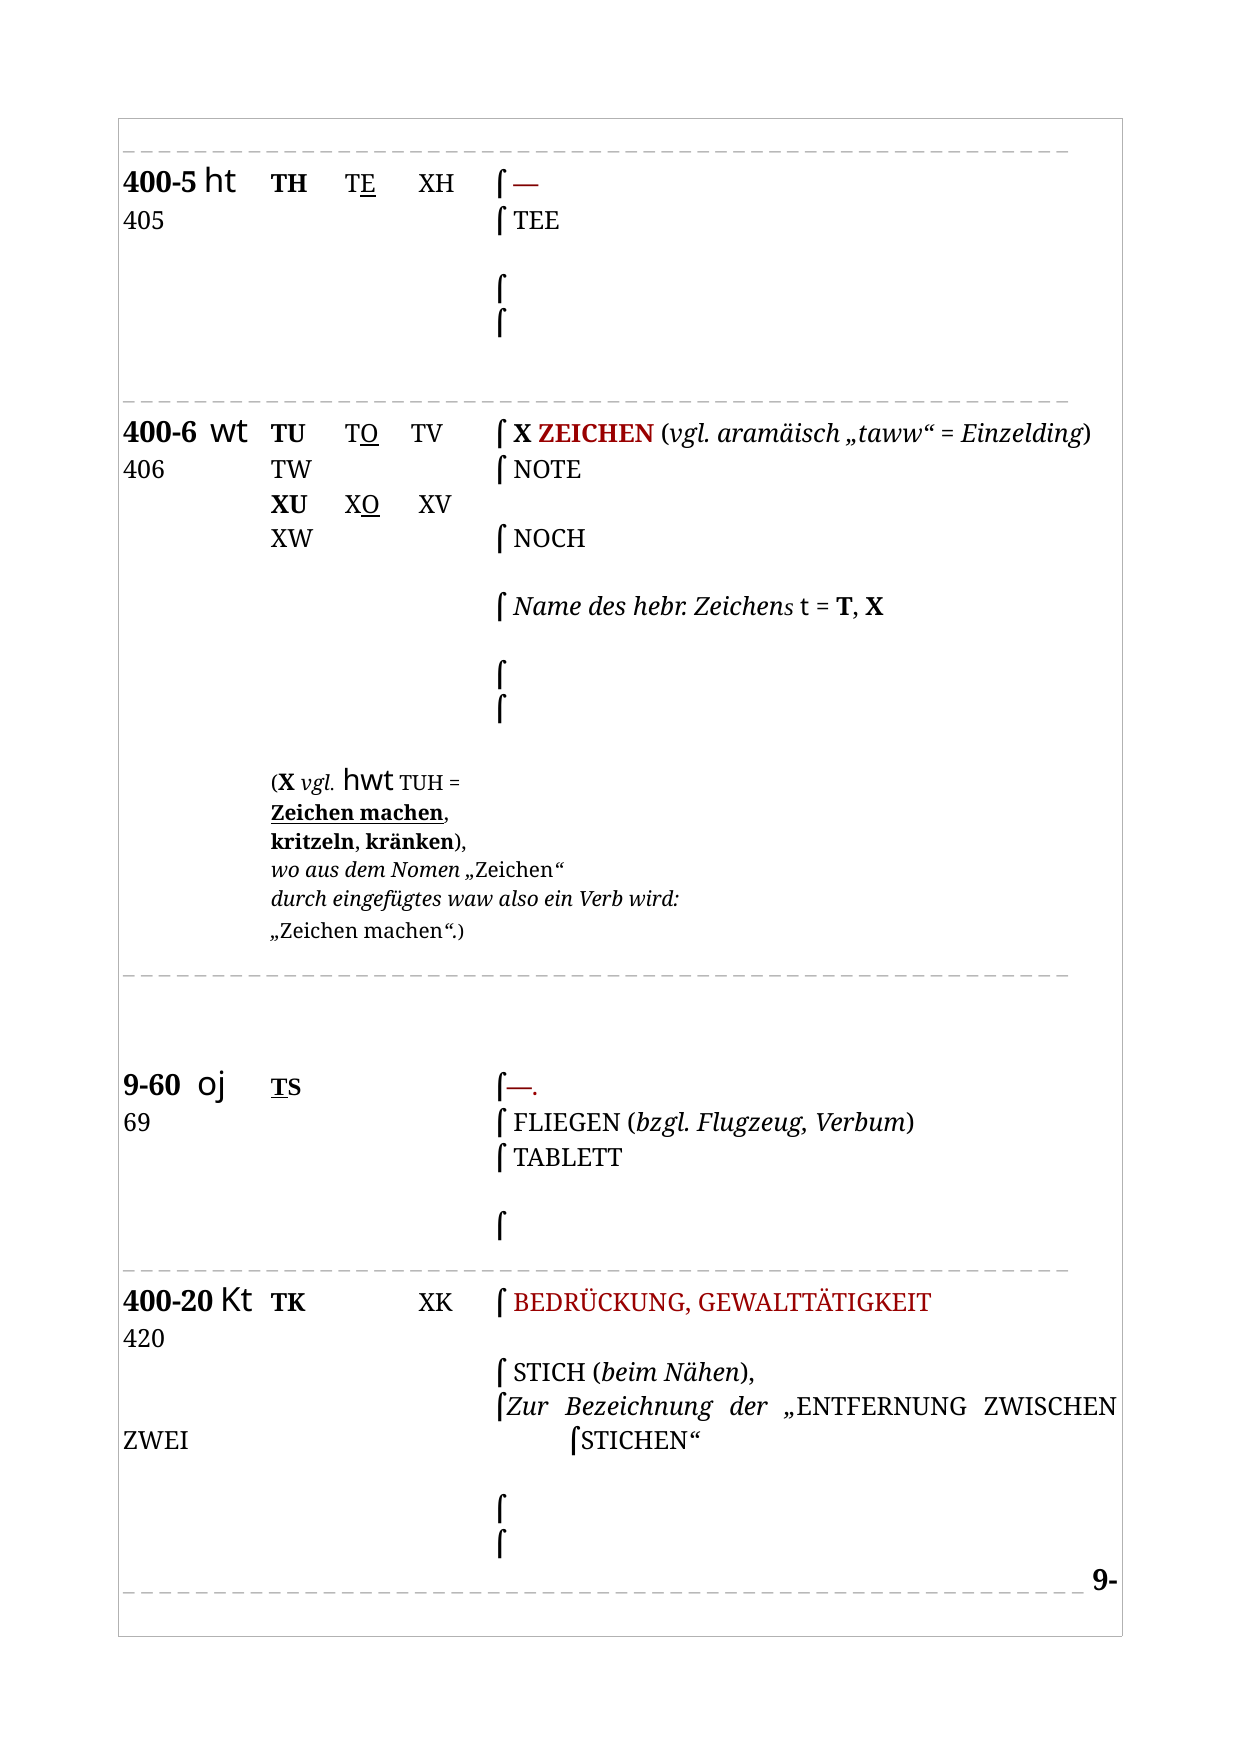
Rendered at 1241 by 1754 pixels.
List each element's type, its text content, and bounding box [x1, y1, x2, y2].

text 400-5 ht TH TE XH ⌠ — nungnliche intessenz XP / [123, 157, 1117, 202]
text ⌠ [123, 1207, 1117, 1241]
text _ _ _ _ _ _ _ _ _ _ _ _ _ _ _ _ _ _ _ _ _ _ _ _ _ _ _ _ _ _ _ _ _ _ _ _ _ _ _ _ _ _ _ _ _ _ _ _ _ _ _ _ _ [123, 373, 1117, 407]
text wo aus dem Nomen „Zeichen“ [123, 855, 1117, 884]
text _ _ _ _ _ _ _ _ _ _ _ _ _ _ _ _ _ _ _ _ _ _ _ _ _ _ _ _ _ _ _ _ _ _ _ _ _ _ _ _ _ _ _ _ _ _ _ _ _ _ _ _ _ [123, 1241, 1117, 1275]
text ⌠ [123, 304, 1117, 339]
text 69 ⌠ FLIEGEN (bzgl. Flugzeug, Verbum) [123, 1105, 1117, 1139]
text ⌠ [123, 271, 1117, 304]
text (X vgl. hwt TUH = [123, 759, 1117, 798]
text ⌠ Name des hebr. Zeichens t = T, X [123, 588, 1117, 622]
text ⌠ STICH (beim Nähen), [123, 1355, 1117, 1389]
text 9-60 oj TS ⌠—. [123, 1060, 1117, 1105]
text „Zeichen machen“.) [123, 912, 1117, 946]
text ⌠ TABLETT [123, 1139, 1117, 1173]
text 420 [123, 1321, 1117, 1355]
text ⌠ [123, 691, 1117, 725]
text Zeichen machen, [123, 798, 1117, 827]
text 405eiche405 ⌠ TEE [123, 202, 1117, 236]
text durch eingefügtes waw also ein Verb wird: [123, 884, 1117, 912]
text ⌠Zur Bezeichnung der „ENTFERNUNG ZWISCHEN ZWEI ⌠STICHEN“ [123, 1389, 1117, 1457]
text ⌠ [123, 1491, 1117, 1525]
text _ _ _ _ _ _ _ _ _ _ _ _ _ _ _ _ _ _ _ _ _ _ _ _ _ _ _ _ _ _ _ _ _ _ _ _ _ _ _ _ _ _ _ _ _ _ _ _ _ _ _ _ _ [123, 946, 1117, 980]
text ⌠ [123, 1525, 1117, 1559]
text kritzeln, kränken), [123, 827, 1117, 855]
text XW ⌠ NOCH [123, 520, 1117, 554]
text 406 TW ⌠ NOTE XU XO XV [123, 452, 1117, 520]
text 400-20 Kt TK XK ⌠ BEDRÜCKUNG, GEWALTTÄTIGKEIT [123, 1275, 1117, 1321]
text 400-6 wt TU TO TV ⌠ X ZEICHEN (vgl. aramäisch „taww“ = Einzelding) [123, 407, 1117, 452]
text _ _ _ _ _ _ _ _ _ _ _ _ _ _ _ _ _ _ _ _ _ _ _ _ _ _ _ _ _ _ _ _ _ _ _ _ _ _ _ _ _ _ _ _ _ _ _ _ _ _ _ _ _ [123, 123, 1117, 157]
text _ _ _ _ _ _ _ _ _ _ _ _ _ _ _ _ _ _ _ _ _ _ _ _ _ _ _ _ _ _ _ _ _ _ _ _ _ _ _ _ _ _ _ _ _ _ _ _ _ _ _ _ _ 9- [123, 1559, 1117, 1599]
text ⌠ [123, 657, 1117, 691]
